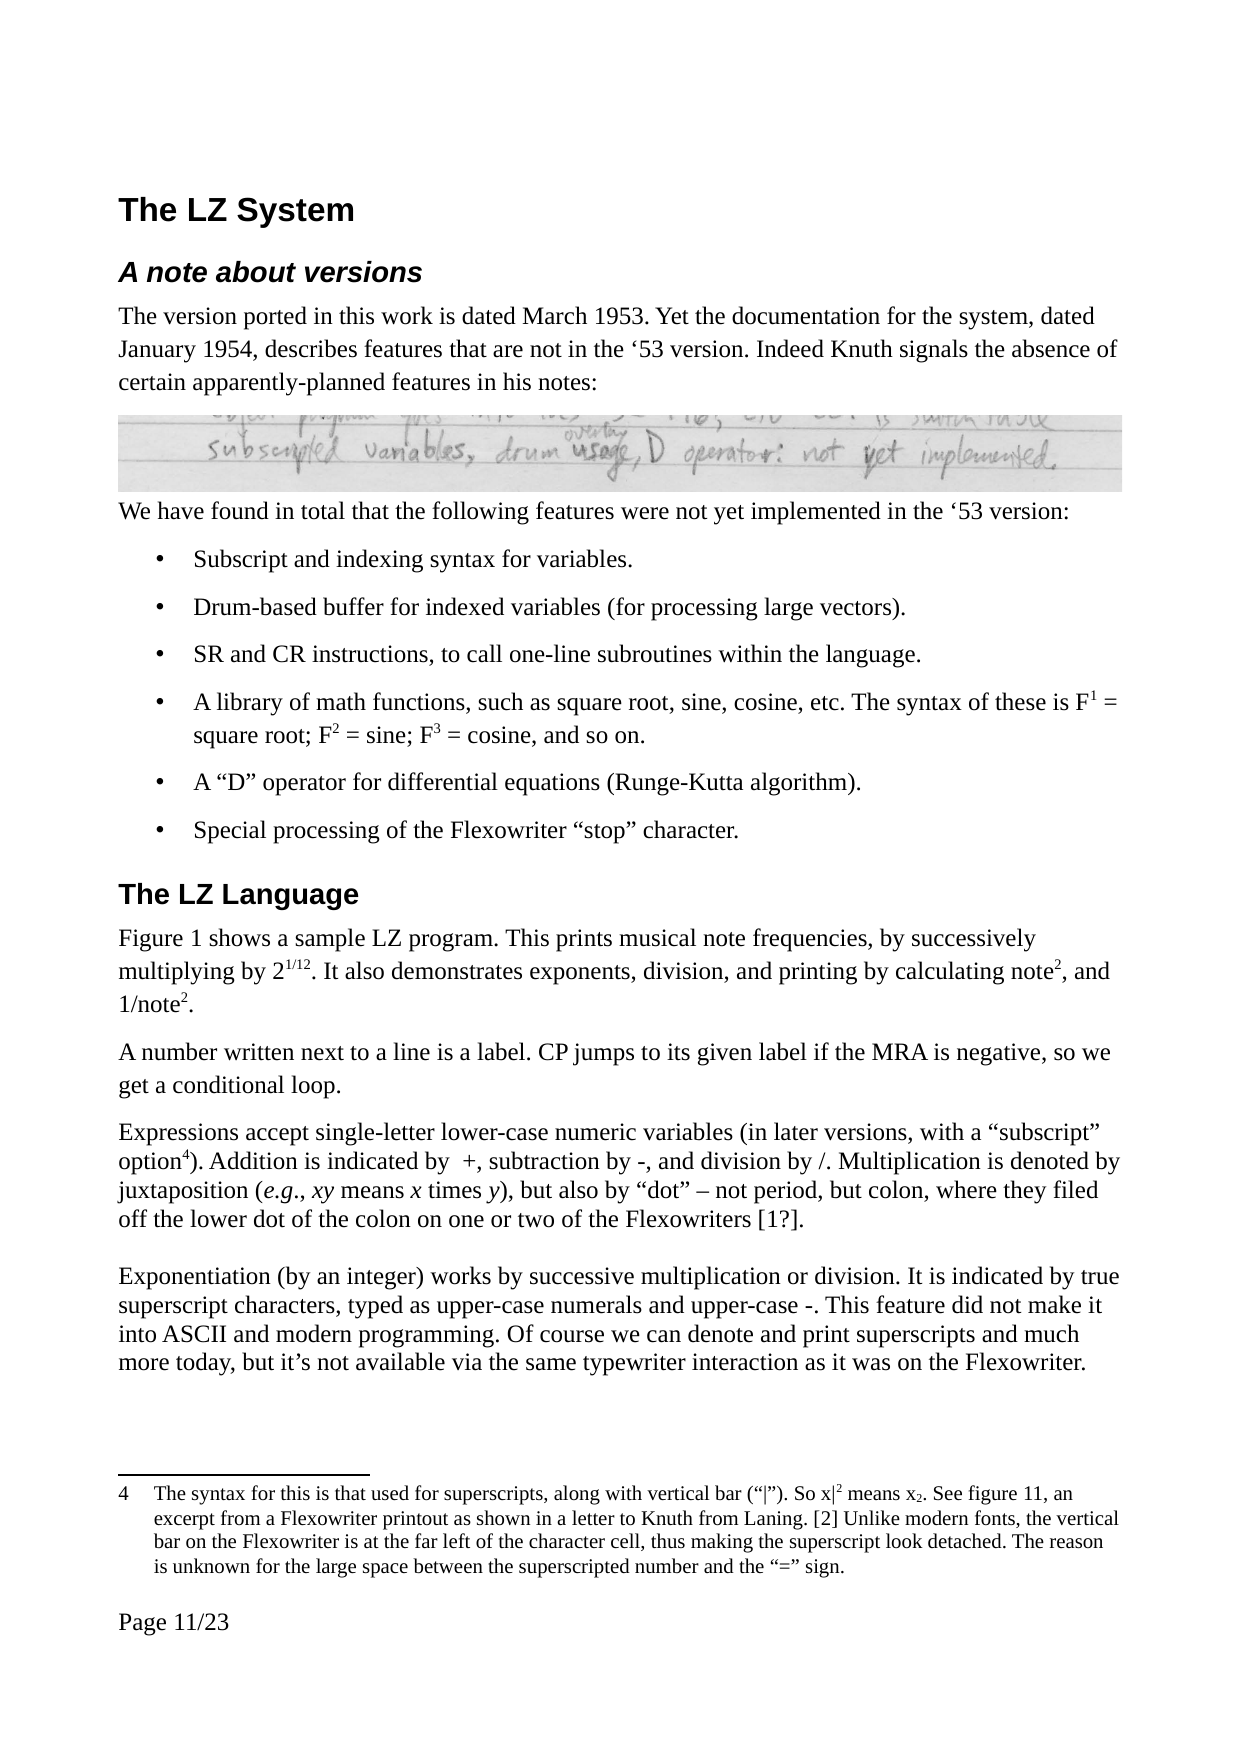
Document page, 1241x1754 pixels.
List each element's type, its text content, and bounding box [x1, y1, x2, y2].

subtitle A note about versions [118, 255, 1122, 289]
text The syntax for this is that used for superscripts, along with vertical bar (“|”). So x|2 means x2. See figure 11, an excerpt from a Flexowriter printout as shown in a letter to Knuth from Laning. [2] Unlike modern fonts, the vertical bar on the Flexowriter is at the far left of the character cell, thus making the superscript look detached. The reason is unknown for the large space between the superscripted number and the “=” sign. [118, 1481, 1122, 1578]
list Subscript and indexing syntax for variables. [156, 544, 1122, 573]
list A “D” operator for differential equations (Runge-Kutta algorithm). [156, 767, 1122, 796]
list Special processing of the Flexowriter “stop” character. [156, 815, 1122, 844]
text A number written next to a line is a label. CP jumps to its given label if the MRA is negative, so we get a conditional loop. [118, 1037, 1122, 1099]
list Drum-based buffer for indexed variables (for processing large vectors). [156, 592, 1122, 620]
text We have found in total that the following features were not yet implemented in the ‘53 version: [118, 492, 1122, 525]
text Figure 1 shows a sample LZ program. This prints musical note frequencies, by successively multiplying by 21/12. It also demonstrates exponents, division, and printing by calculating note2, and 1/note2. [118, 923, 1122, 1018]
list SR and CR instructions, to call one-line subroutines within the language. [156, 639, 1122, 668]
list A library of math functions, such as square root, sine, cosine, etc. The syntax of these is F1 = square root; F2 = sine; F3 = cosine, and so on. [156, 687, 1122, 748]
text The version ported in this work is dated March 1953. Yet the documentation for the system, dated January 1954, describes features that are not in the ‘53 version. Indeed Knuth signals the absence of certain apparently-planned features in his notes: [118, 301, 1122, 396]
subtitle The LZ Language [118, 877, 1122, 911]
text Expressions accept single-letter lower-case numeric variables (in later versions, with a “subscript” option). Addition is indicated by +, subtraction by -, and division by /. Multiplication is denoted by juxtaposition (e.g., xy means x times y), but also by “dot” – not period, but colon, where they filed off the lower dot of the colon on one or two of the Flexowriters [1?]. [118, 1117, 1122, 1232]
picture [118, 415, 1123, 492]
text Exponentiation (by an integer) works by successive multiplication or division. It is indicated by true superscript characters, typed as upper-case numerals and upper-case -. This feature did not make it into ASCII and modern programming. Of course we can denote and print superscripts and much more today, but it’s not available via the same typewriter interaction as it was on the Flexowriter. [118, 1261, 1122, 1376]
subtitle The LZ System [118, 190, 1122, 228]
